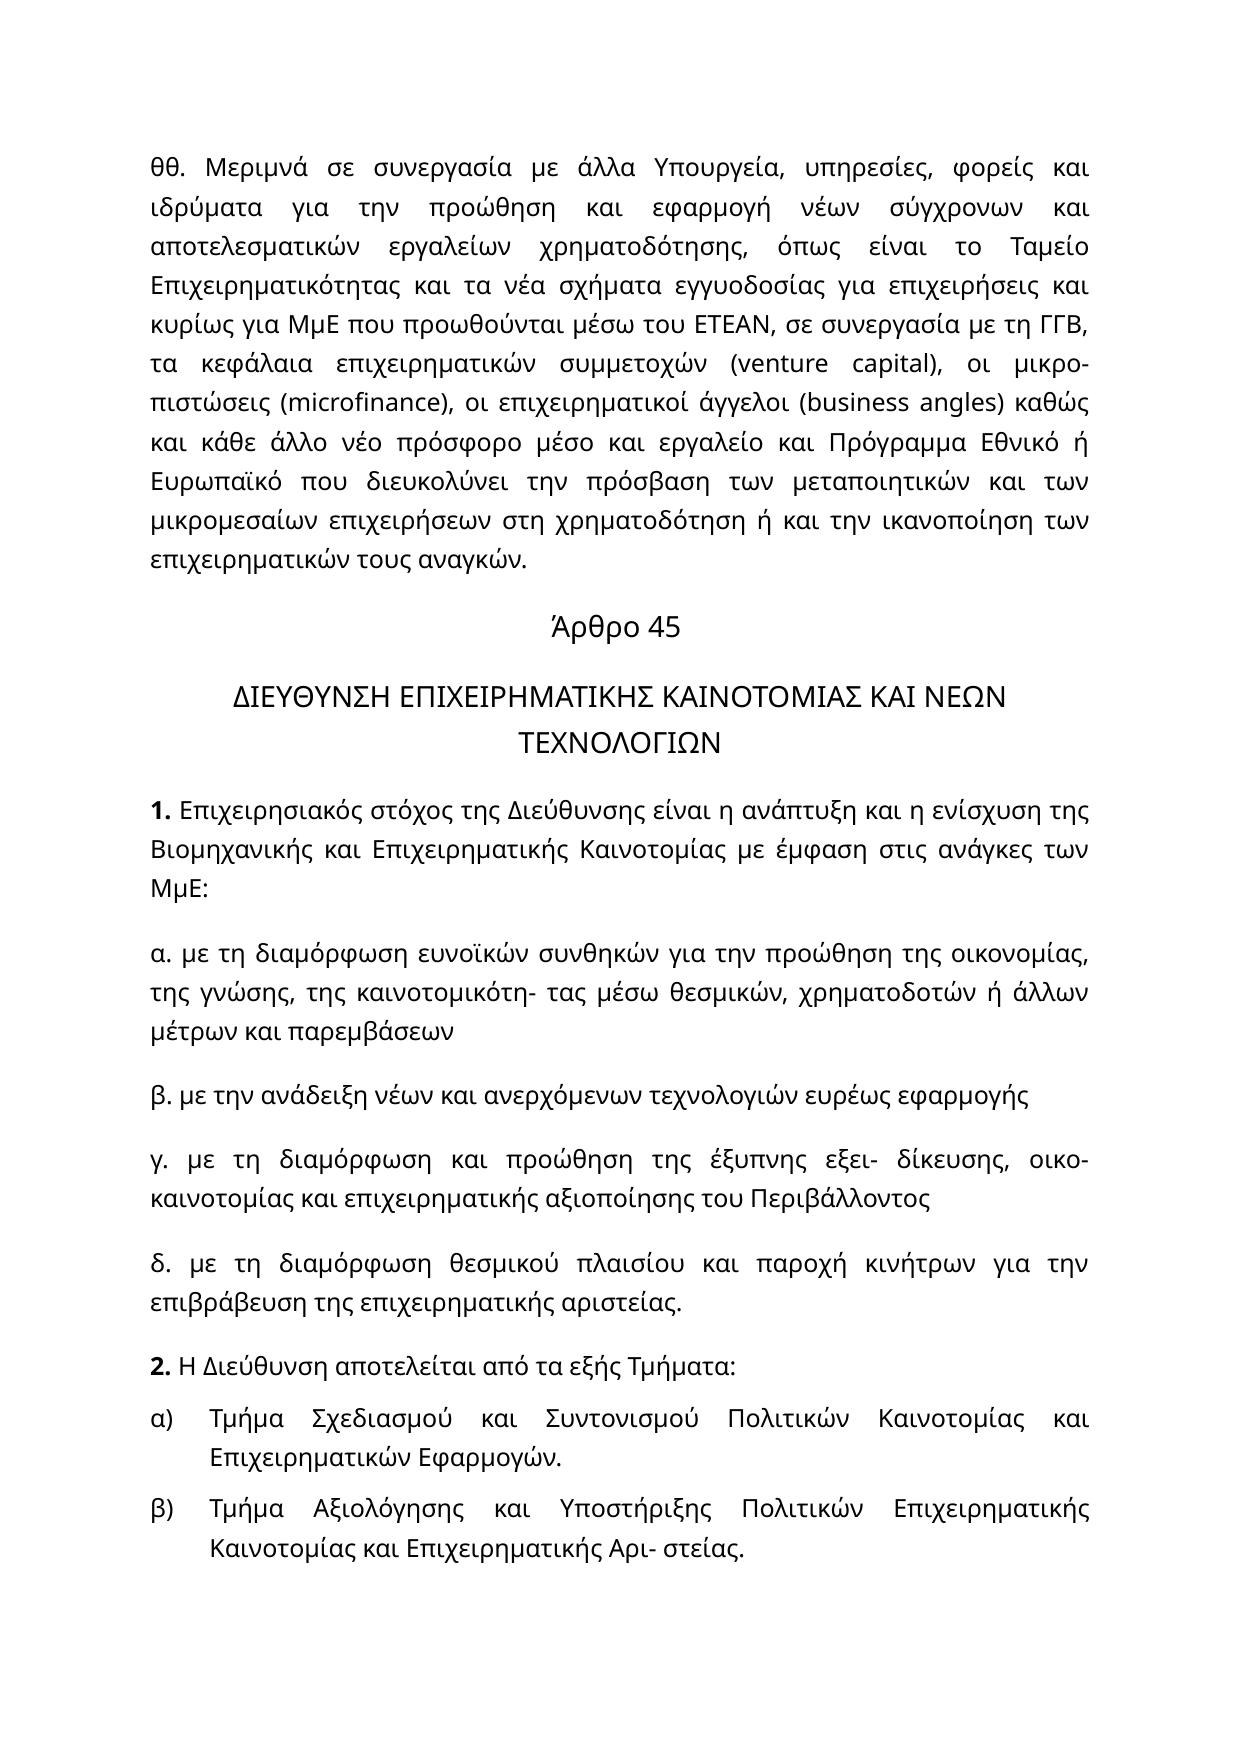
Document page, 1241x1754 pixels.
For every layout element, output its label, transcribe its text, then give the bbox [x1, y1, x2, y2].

list β) Τμήμα Αξιολόγησης και Υποστήριξης Πολιτικών Επιχειρηματικής Καινοτομίας και Επιχειρηματικής Αρι- στείας. [150, 1491, 1090, 1564]
text γ. με τη διαμόρφωση και προώθηση της έξυπνης εξει- δίκευσης, οικο-καινοτομίας και επιχειρηματικής αξιοποίησης του Περιβάλλοντος [150, 1142, 1090, 1215]
text β. με την ανάδειξη νέων και ανερχόμενων τεχνολογιών ευρέως εφαρμογής [150, 1078, 1090, 1112]
text α. με τη διαμόρφωση ευνοϊκών συνθηκών για την προώθηση της οικονομίας, της γνώσης, της καινοτομικότη- τας μέσω θεσμικών, χρηματοδοτών ή άλλων μέτρων και παρεμβάσεων [150, 935, 1090, 1048]
subtitle ΔΙΕΥΘΥΝΣΗ ΕΠΙΧΕΙΡΗΜΑΤΙΚΗΣ ΚΑΙΝΟΤΟΜΙΑΣ ΚΑΙ ΝΕΩΝ ΤΕΧΝΟΛΟΓΙΩΝ [150, 676, 1090, 762]
text θθ. Μεριμνά σε συνεργασία με άλλα Υπουργεία, υπηρεσίες, φορείς και ιδρύματα για την προώθηση και εφαρμογή νέων σύγχρονων και αποτελεσματικών εργαλείων χρηματοδότησης, όπως είναι το Ταμείο Επιχειρηματικότητας και τα νέα σχήματα εγγυοδοσίας για επιχειρήσεις και κυρίως για ΜμΕ που προωθούνται μέσω του ΕΤΕΑΝ, σε συνεργασία με τη ΓΓΒ, τα κεφάλαια επιχειρηματικών συμμετοχών (venture capital), οι μικρο- πιστώσεις (microfinance), οι επιχειρηματικοί άγγελοι (business angles) καθώς και κάθε άλλο νέο πρόσφορο μέσο και εργαλείο και Πρόγραμμα Εθνικό ή Ευρωπαϊκό που διευκολύνει την πρόσβαση των μεταποιητικών και των μικρομεσαίων επιχειρήσεων στη χρηματοδότηση ή και την ικανοποίηση των επιχειρηματικών τους αναγκών. [150, 150, 1090, 576]
subtitle Άρθρο 45 [150, 606, 1090, 646]
text 2. Η Διεύθυνση αποτελείται από τα εξής Τμήματα: [150, 1348, 1090, 1383]
text δ. με τη διαμόρφωση θεσμικού πλαισίου και παροχή κινήτρων για την επιβράβευση της επιχειρηματικής αριστείας. [150, 1245, 1090, 1318]
list α) Τμήμα Σχεδιασμού και Συντονισμού Πολιτικών Καινοτομίας και Επιχειρηματικών Εφαρμογών. [150, 1400, 1090, 1473]
text 1. Επιχειρησιακός στόχος της Διεύθυνσης είναι η ανάπτυξη και η ενίσχυση της Βιομηχανικής και Επιχειρηματικής Καινοτομίας με έμφαση στις ανάγκες των ΜμΕ: [150, 793, 1090, 905]
